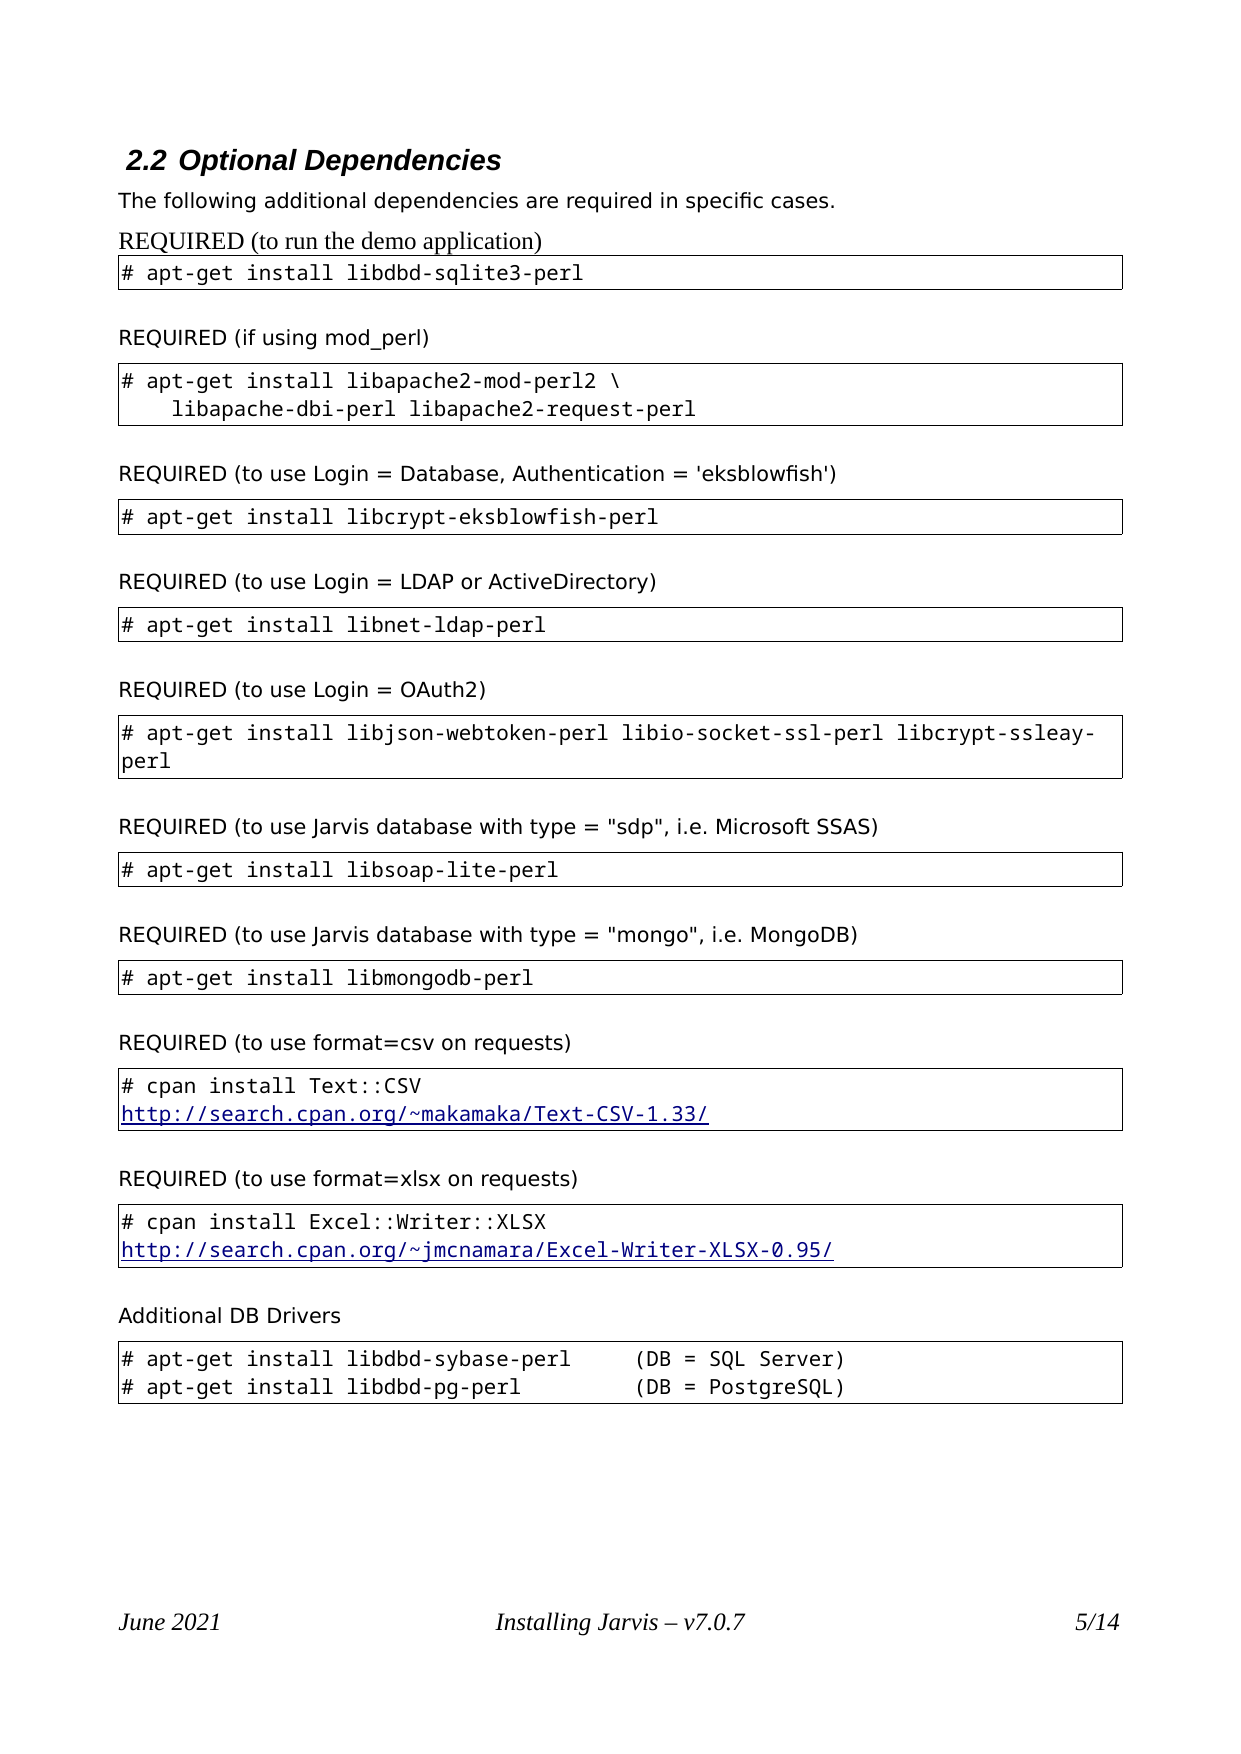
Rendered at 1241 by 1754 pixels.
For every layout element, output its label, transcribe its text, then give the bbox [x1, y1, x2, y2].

text REQUIRED (to use format=csv on requests) [118, 1031, 1122, 1055]
text REQUIRED (to use Login = OAuth2) [118, 678, 1122, 703]
text REQUIRED (to use format=xlsx on requests) [118, 1167, 1122, 1192]
text REQUIRED (to use Login = Database, Authentication = 'eksblowfish') [118, 462, 1122, 487]
text REQUIRED (to use Jarvis database with type = "mongo", i.e. MongoDB) [118, 923, 1122, 947]
text # apt-get install libdbd-sybase-perl (DB = SQL Server) [119, 1342, 1122, 1369]
text # cpan install Text::CSV [119, 1069, 1122, 1096]
text REQUIRED (if using mod_perl) [118, 326, 1122, 350]
text libapache-dbi-perl libapache2-request-perl [119, 391, 1122, 425]
text # apt-get install libmongodb-perl [119, 961, 1122, 994]
subtitle Optional Dependencies [118, 143, 1122, 177]
text # apt-get install libdbd-sqlite3-perl [119, 256, 1122, 289]
text http://search.cpan.org/~makamaka/Text-CSV-1.33/ [119, 1096, 1122, 1130]
text http://search.cpan.org/~jmcnamara/Excel-Writer-XLSX-0.95/ [119, 1233, 1122, 1267]
text # cpan install Excel::Writer::XLSX [119, 1205, 1122, 1233]
text # apt-get install libdbd-pg-perl (DB = PostgreSQL) [119, 1369, 1122, 1403]
text REQUIRED (to run the demo application) [118, 226, 1122, 255]
text # apt-get install libjson-webtoken-perl libio-socket-ssl-perl libcrypt-ssleay-perl [119, 716, 1122, 778]
text Additional DB Drivers [118, 1304, 1122, 1328]
text # apt-get install libapache2-mod-perl2 \ [119, 364, 1122, 391]
text # apt-get install libsoap-lite-perl [119, 853, 1122, 886]
text The following additional dependencies are required in specific cases. [118, 189, 1122, 213]
text REQUIRED (to use Login = LDAP or ActiveDirectory) [118, 570, 1122, 595]
text # apt-get install libcrypt-eksblowfish-perl [119, 500, 1122, 534]
text # apt-get install libnet-ldap-perl [119, 608, 1122, 641]
text REQUIRED (to use Jarvis database with type = "sdp", i.e. Microsoft SSAS) [118, 815, 1122, 839]
